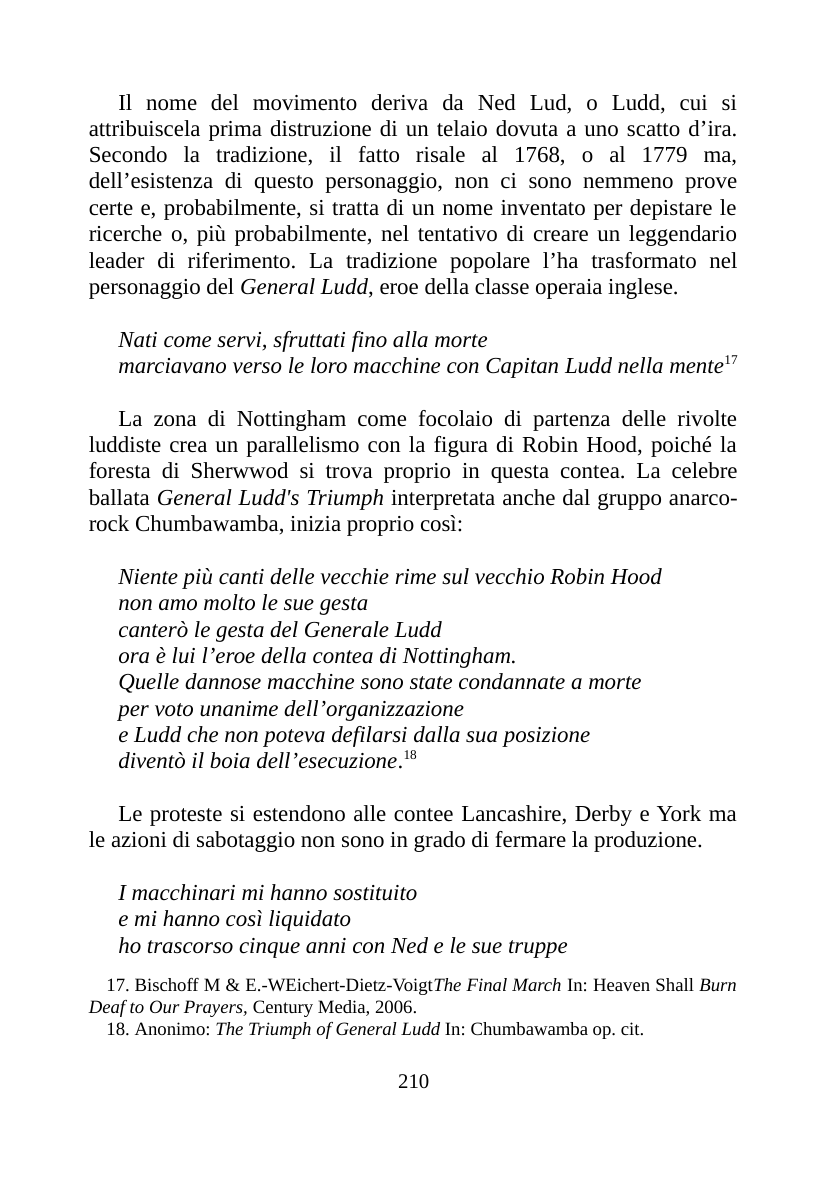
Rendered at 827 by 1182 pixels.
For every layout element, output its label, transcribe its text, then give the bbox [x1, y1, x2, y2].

text Bischoff M & E.-WEichert-Dietz-VoigtThe Final March In: Heaven Shall Burn Deaf to Our Prayers, Century Media, 2006. [88, 974, 738, 1017]
text Niente più canti delle vecchie rime sul vecchio Robin Hood [88, 563, 738, 589]
text ora è lui l’eroe della contea di Nottingham. [88, 642, 738, 668]
text Nati come servi, sfruttati fino alla morte [88, 326, 738, 352]
text Quelle dannose macchine sono state condannate a morte [88, 668, 738, 695]
text ho trascorso cinque anni con Ned e le sue truppe [88, 932, 738, 958]
text e Ludd che non poteva defilarsi dalla sua posizione [88, 721, 738, 747]
text Le proteste si estendono alle contee Lancashire, Derby e York ma le azioni di sabotaggio non sono in grado di fermare la produzione. [88, 800, 738, 853]
text La zona di Nottingham come focolaio di partenza delle rivolte luddiste crea un parallelismo con la figura di Robin Hood, poiché la foresta di Sherwwod si trova proprio in questa contea. La celebre ballata General Ludd's Triumph interpretata anche dal gruppo anarco-rock Chumbawamba, inizia proprio così: [88, 405, 738, 537]
text marciavano verso le loro macchine con Capitan Ludd nella mente [88, 352, 738, 378]
text diventò il boia dell’esecuzione. [88, 747, 738, 774]
text Anonimo: The Triumph of General Ludd In: Chumbawamba op. cit. [88, 1017, 738, 1039]
text canterò le gesta del Generale Ludd [88, 616, 738, 642]
text I macchinari mi hanno sostituito [88, 879, 738, 906]
text non amo molto le sue gesta [88, 589, 738, 616]
text e mi hanno così liquidato [88, 906, 738, 932]
text Il nome del movimento deriva da Ned Lud, o Ludd, cui si attribuiscela prima distruzione di un telaio dovuta a uno scatto d’ira. Secondo la tradizione, il fatto risale al 1768, o al 1779 ma, dell’esistenza di questo personaggio, non ci sono nemmeno prove certe e, probabilmente, si tratta di un nome inventato per depistare le ricerche o, più probabilmente, nel tentativo di creare un leggendario leader di riferimento. La tradizione popolare l’ha trasformato nel personaggio del General Ludd, eroe della classe operaia inglese. [88, 88, 738, 299]
text per voto unanime dell’organizzazione [88, 695, 738, 721]
